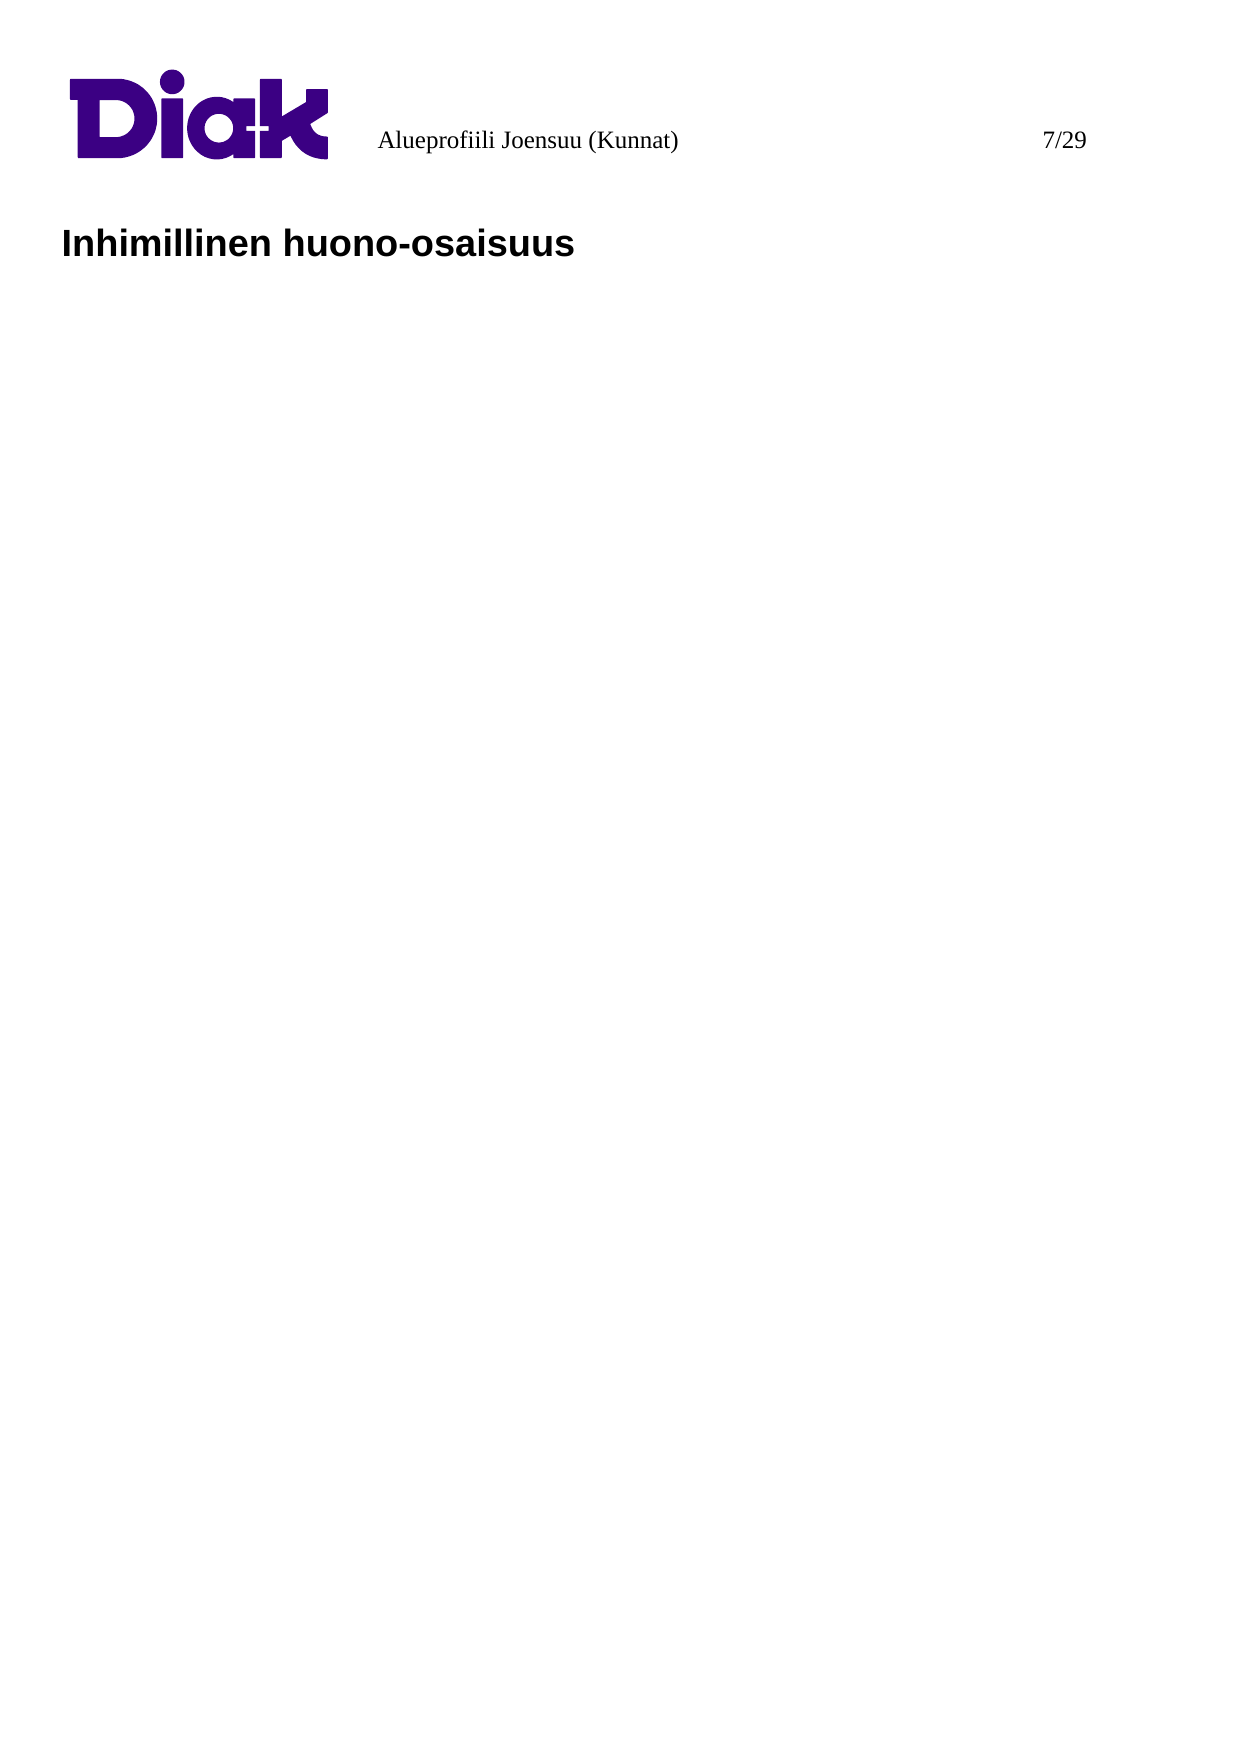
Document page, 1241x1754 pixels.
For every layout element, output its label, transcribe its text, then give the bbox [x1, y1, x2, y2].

subtitle Inhimillinen huono-osaisuus [61, 221, 1179, 265]
